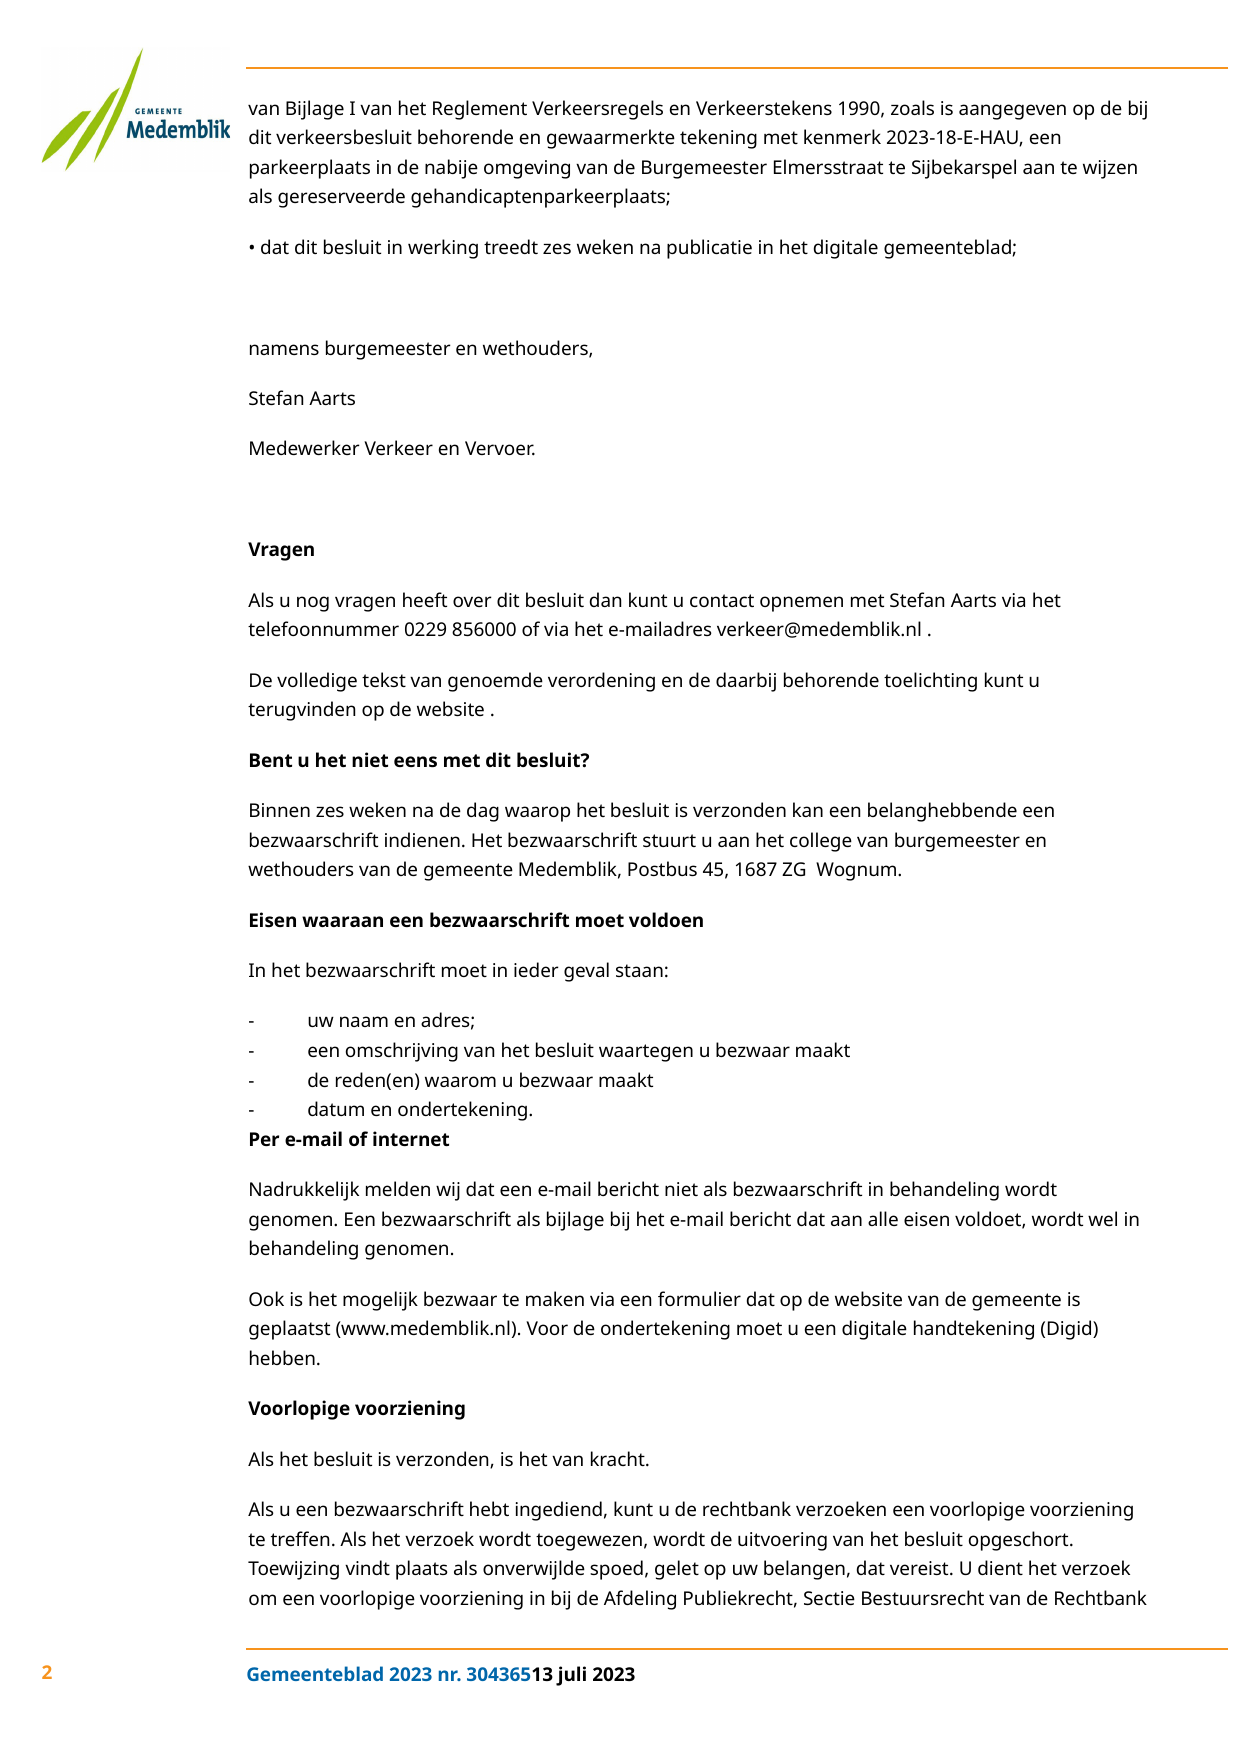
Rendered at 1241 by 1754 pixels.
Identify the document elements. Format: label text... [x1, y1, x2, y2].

text Bent u het niet eens met dit besluit? [248, 747, 1152, 773]
text In het bezwaarschrift moet in ieder geval staan: [248, 957, 1152, 983]
text namens burgemeester en wethouders, [248, 335, 1152, 361]
list de reden(en) waarom u bezwaar maakt [248, 1067, 1152, 1093]
picture [41, 47, 231, 172]
list datum en ondertekening. [248, 1096, 1152, 1122]
text Eisen waaraan een bezwaarschrift moet voldoen [248, 907, 1152, 933]
list uw naam en adres; [248, 1008, 1152, 1033]
text Per e-mail of internet [248, 1126, 1152, 1152]
text Medewerker Verkeer en Vervoer. [248, 436, 1152, 461]
text Binnen zes weken na de dag waarop het besluit is verzonden kan een belanghebbende een bezwaarschrift indienen. Het bezwaarschrift stuurt u aan het college van burgemeester en wethouders van de gemeente Medemblik, Postbus 45, 1687 ZG Wognum. [248, 797, 1152, 882]
text Als u een bezwaarschrift hebt ingediend, kunt u de rechtbank verzoeken een voorlopige voorziening te treffen. Als het verzoek wordt toegewezen, wordt de uitvoering van het besluit opgeschort. Toewijzing vindt plaats als onverwijlde spoed, gelet op uw belangen, dat vereist. U dient het verzoek om een voorlopige voorziening in bij de Afdeling Publiekrecht, Sectie Bestuursrecht van de Rechtbank [248, 1496, 1152, 1611]
text Als u nog vragen heeft over dit besluit dan kunt u contact opnemen met Stefan Aarts via het telefoonnummer 0229 856000 of via het e-mailadres verkeer@medemblik.nl . [248, 587, 1152, 642]
text Stefan Aarts [248, 385, 1152, 411]
text Ook is het mogelijk bezwaar te maken via een formulier dat op de website van de gemeente is geplaatst (www.medemblik.nl). Voor de ondertekening moet u een digitale handtekening (Digid) hebben. [248, 1286, 1152, 1371]
text Voorlopige voorziening [248, 1396, 1152, 1421]
list een omschrijving van het besluit waartegen u bezwaar maakt [248, 1037, 1152, 1063]
text Nadrukkelijk melden wij dat een e-mail bericht niet als bezwaarschrift in behandeling wordt genomen. Een bezwaarschrift als bijlage bij het e-mail bericht dat aan alle eisen voldoet, wordt wel in behandeling genomen. [248, 1176, 1152, 1261]
text • dat dit besluit in werking treedt zes weken na publicatie in het digitale gemeenteblad; [248, 234, 1152, 260]
text Als het besluit is verzonden, is het van kracht. [248, 1446, 1152, 1472]
text Vragen [248, 536, 1152, 562]
text De volledige tekst van genoemde verordening en de daarbij behorende toelichting kunt u terugvinden op de website . [248, 667, 1152, 722]
text van Bijlage I van het Reglement Verkeersregels en Verkeerstekens 1990, zoals is aangegeven op de bij dit verkeersbesluit behorende en gewaarmerkte tekening met kenmerk 2023-18-E-HAU, een parkeerplaats in de nabije omgeving van de Burgemeester Elmersstraat te Sijbekarspel aan te wijzen als gereserveerde gehandicaptenparkeerplaats; [248, 95, 1152, 209]
